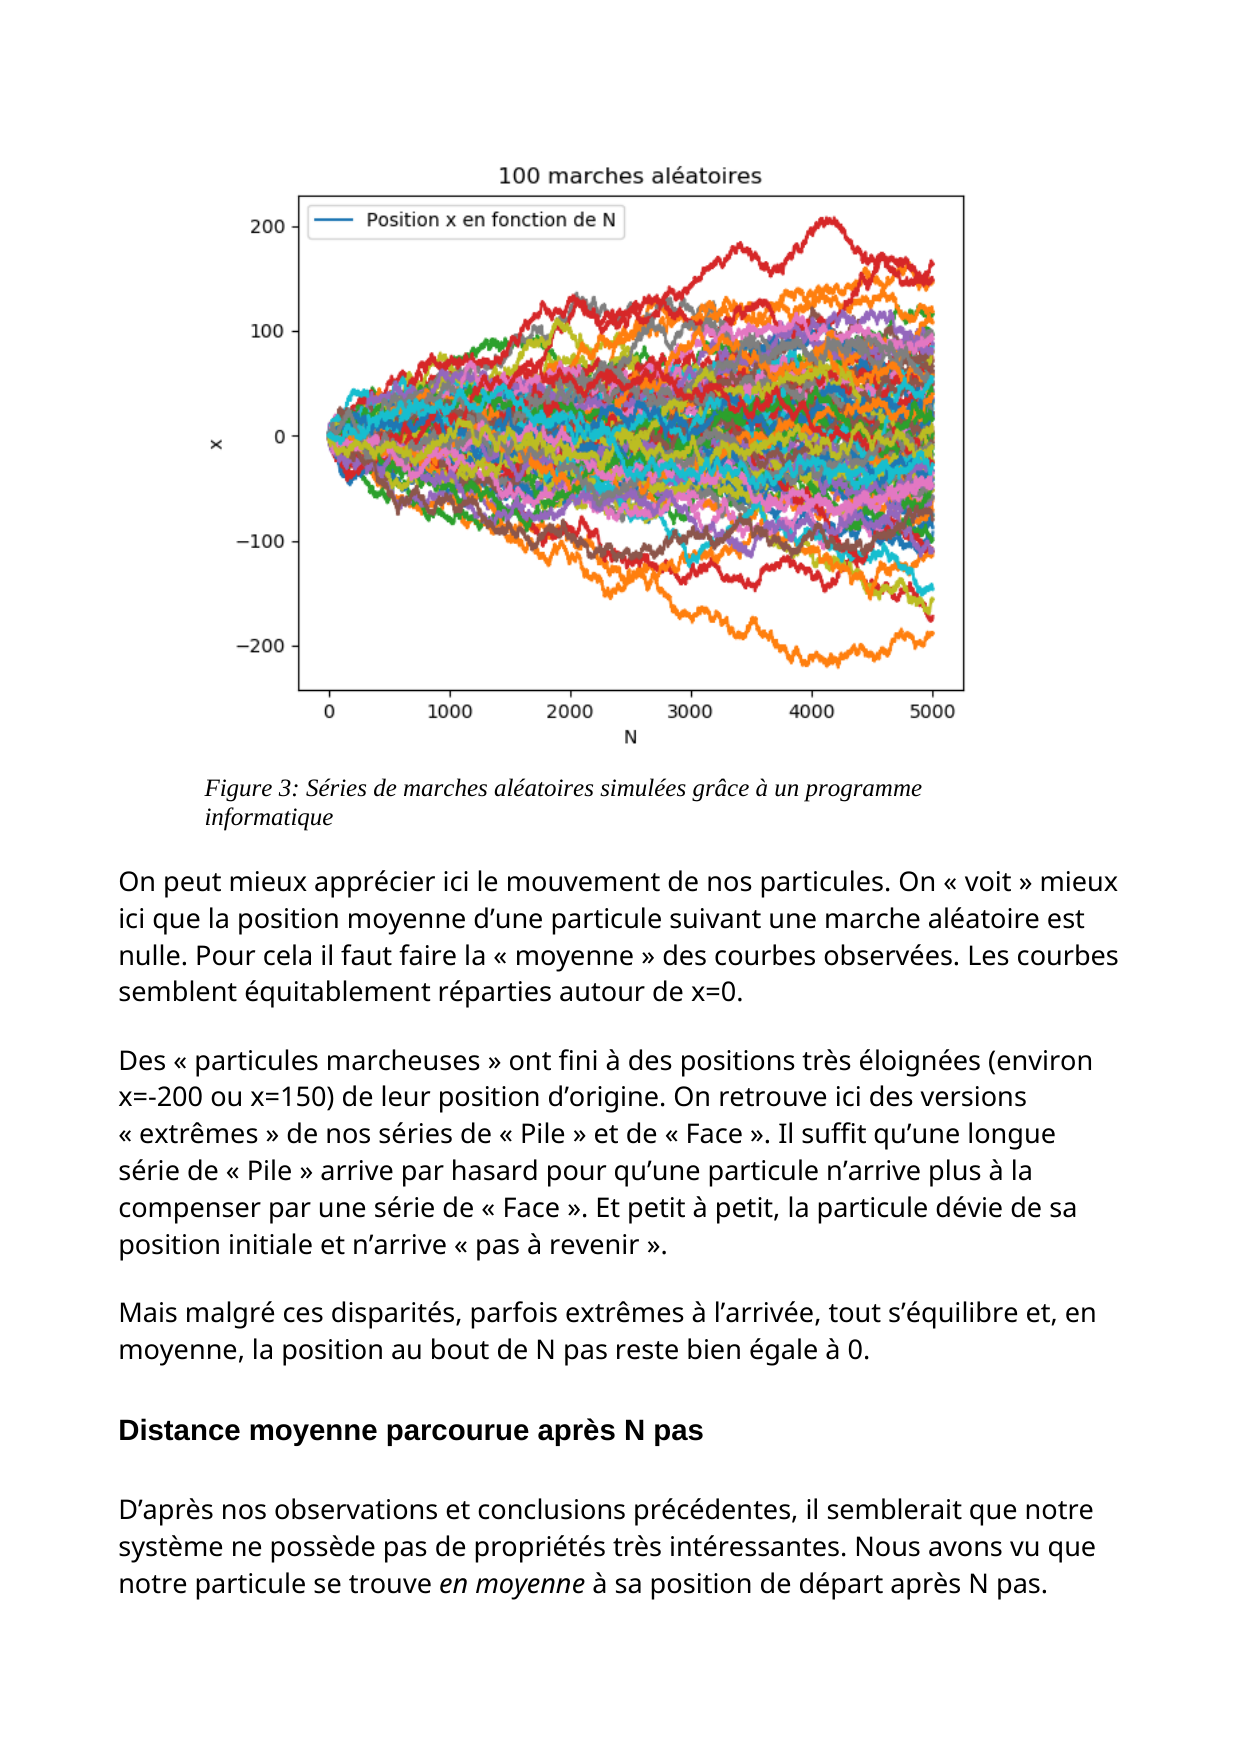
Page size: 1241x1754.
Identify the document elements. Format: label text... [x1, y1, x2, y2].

text On peut mieux apprécier ici le mouvement de nos particules. On « voit » mieux ici que la position moyenne d’une particule suivant une marche aléatoire est nulle. Pour cela il faut faire la « moyenne » des courbes observées. Les courbes semblent équitablement réparties autour de x=0. [118, 862, 1122, 1010]
subtitle Distance moyenne parcourue après N pas [118, 1413, 1122, 1447]
text Figure 3: Séries de marches aléatoires simulées grâce à un programme informatique [204, 761, 1036, 831]
picture [191, 118, 1049, 761]
text Des « particules marcheuses » ont fini à des positions très éloignées (environ x=-200 ou x=150) de leur position d’origine. On retrouve ici des versions « extrêmes » de nos séries de « Pile » et de « Face ». Il suffit qu’une longue série de « Pile » arrive par hasard pour qu’une particule n’arrive plus à la compenser par une série de « Face ». Et petit à petit, la particule dévie de sa position initiale et n’arrive « pas à revenir ». [118, 1041, 1122, 1262]
text Mais malgré ces disparités, parfois extrêmes à l’arrivée, tout s’équilibre et, en moyenne, la position au bout de N pas reste bien égale à 0. [118, 1293, 1122, 1367]
text D’après nos observations et conclusions précédentes, il semblerait que notre système ne possède pas de propriétés très intéressantes. Nous avons vu que notre particule se trouve en moyenne à sa position de départ après N pas. [118, 1491, 1122, 1601]
